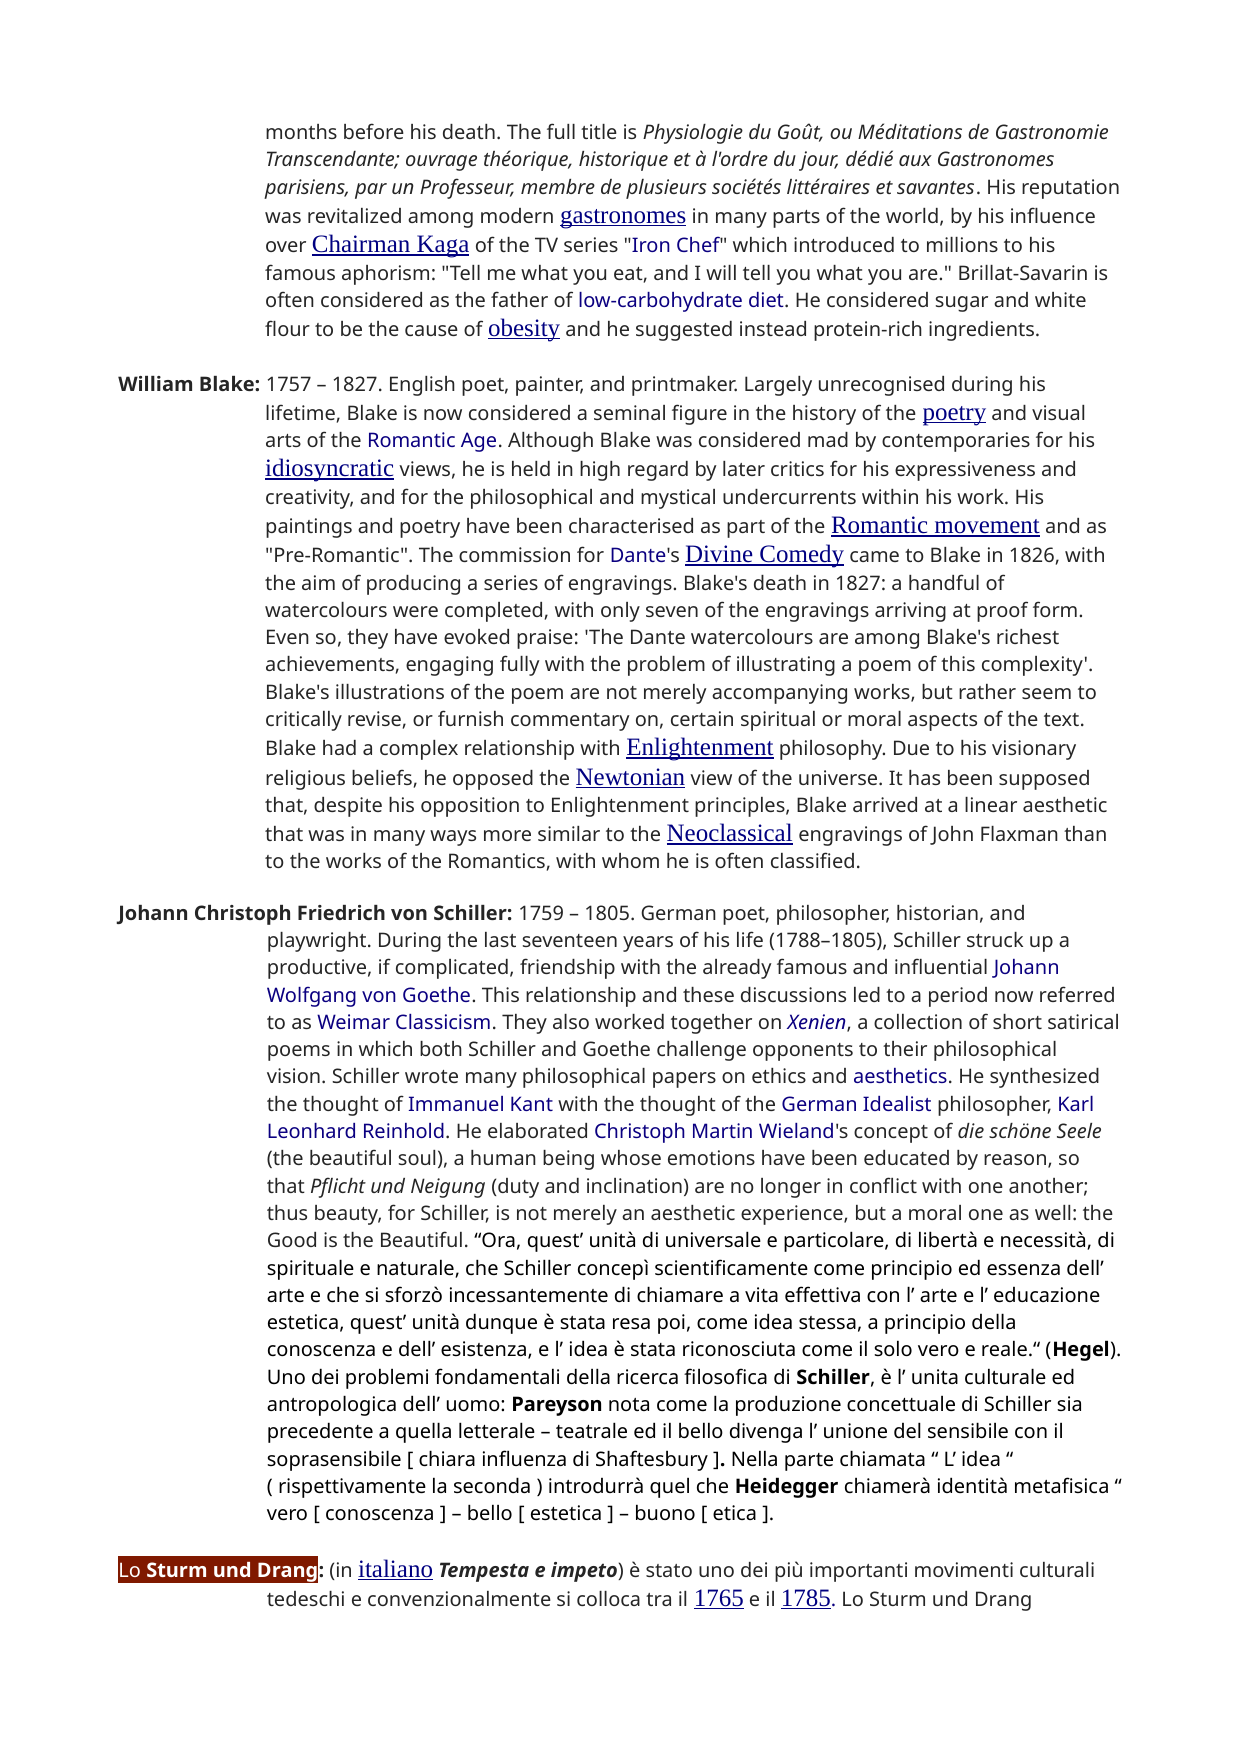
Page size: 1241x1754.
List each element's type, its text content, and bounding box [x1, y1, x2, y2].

text months before his death. The full title is Physiologie du Goût, ou Méditations de Gastronomie Transcendante; ouvrage théorique, historique et à l'ordre du jour, dédié aux Gastronomes parisiens, par un Professeur, membre de plusieurs sociétés littéraires et savantes. His reputation was revitalized among modern gastronomes in many parts of the world, by his influence over Chairman Kaga of the TV series "Iron Chef" which introduced to millions to his famous aphorism: "Tell me what you eat, and I will tell you what you are." Brillat-Savarin is often considered as the father of low-carbohydrate diet. He considered sugar and white flour to be the cause of obesity and he suggested instead protein-rich ingredients. [118, 118, 1122, 342]
text Johann Christoph Friedrich von Schiller: 1759 – 1805. German poet, philosopher, historian, and playwright. During the last seventeen years of his life (1788–1805), Schiller struck up a productive, if complicated, friendship with the already famous and influential Johann Wolfgang von Goethe. This relationship and these discussions led to a period now referred to as Weimar Classicism. They also worked together on Xenien, a collection of short satirical poems in which both Schiller and Goethe challenge opponents to their philosophical vision. Schiller wrote many philosophical papers on ethics and aesthetics. He synthesized the thought of Immanuel Kant with the thought of the German Idealist philosopher, Karl Leonhard Reinhold. He elaborated Christoph Martin Wieland's concept of die schöne Seele (the beautiful soul), a human being whose emotions have been educated by reason, so that Pflicht und Neigung (duty and inclination) are no longer in conflict with one another; thus beauty, for Schiller, is not merely an aesthetic experience, but a moral one as well: the Good is the Beautiful. “Ora, quest’ unità di universale e particolare, di libertà e necessità, di spirituale e naturale, che Schiller concepì scientificamente come principio ed essenza dell’ arte e che si sforzò incessantemente di chiamare a vita effettiva con l’ arte e l’ educazione estetica, quest’ unità dunque è stata resa poi, come idea stessa, a principio della conoscenza e dell’ esistenza, e l’ idea è stata riconosciuta come il solo vero e reale.“ (Hegel). Uno dei problemi fondamentali della ricerca filosofica di Schiller, è l’ unita culturale ed antropologica dell’ uomo: Pareyson nota come la produzione concettuale di Schiller sia precedente a quella letterale – teatrale ed il bello divenga l’ unione del sensibile con il soprasensibile [ chiara influenza di Shaftesbury ]. Nella parte chiamata “ L’ idea “ ( rispettivamente la seconda ) introdurrà quel che Heidegger chiamerà identità metafisica “ vero [ conoscenza ] – bello [ estetica ] – buono [ etica ]. [118, 899, 1122, 1527]
text William Blake: 1757 – 1827. English poet, painter, and printmaker. Largely unrecognised during his lifetime, Blake is now considered a seminal figure in the history of the poetry and visual arts of the Romantic Age. Although Blake was considered mad by contemporaries for his idiosyncratic views, he is held in high regard by later critics for his expressiveness and creativity, and for the philosophical and mystical undercurrents within his work. His paintings and poetry have been characterised as part of the Romantic movement and as "Pre-Romantic". The commission for Dante's Divine Comedy came to Blake in 1826, with the aim of producing a series of engravings. Blake's death in 1827: a handful of watercolours were completed, with only seven of the engravings arriving at proof form. Even so, they have evoked praise: 'The Dante watercolours are among Blake's richest achievements, engaging fully with the problem of illustrating a poem of this complexity'. Blake's illustrations of the poem are not merely accompanying works, but rather seem to critically revise, or furnish commentary on, certain spiritual or moral aspects of the text. Blake had a complex relationship with Enlightenment philosophy. Due to his visionary religious beliefs, he opposed the Newtonian view of the universe. It has been supposed that, despite his opposition to Enlightenment principles, Blake arrived at a linear aesthetic that was in many ways more similar to the Neoclassical engravings of John Flaxman than to the works of the Romantics, with whom he is often classified. [118, 370, 1122, 875]
text Lo Sturm und Drang: (in italiano Tempesta e impeto) è stato uno dei più importanti movimenti culturali tedeschi e convenzionalmente si colloca tra il 1765 e il 1785. Lo Sturm und Drang [118, 1554, 1122, 1612]
